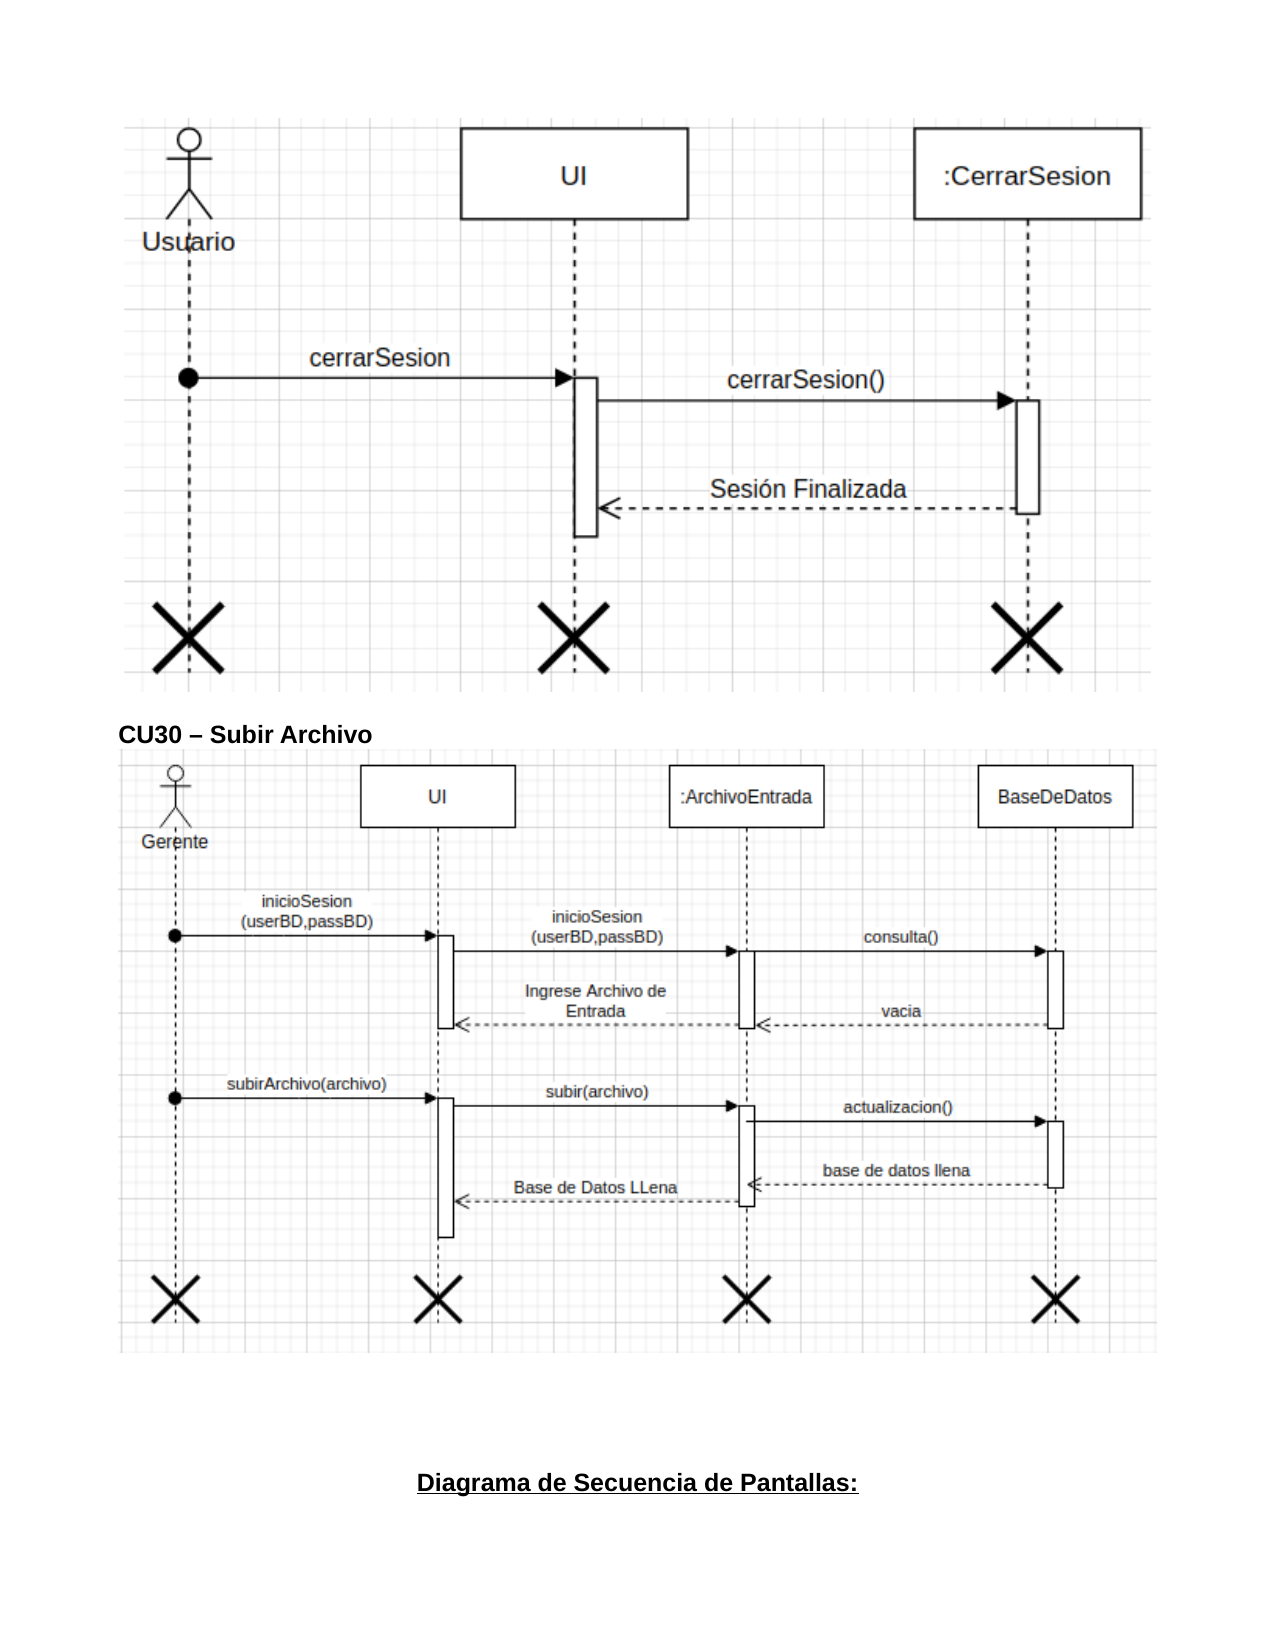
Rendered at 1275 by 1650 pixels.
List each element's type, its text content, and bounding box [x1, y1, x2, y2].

text Diagrama de Secuencia de Pantallas: [118, 1467, 1157, 1496]
picture [124, 118, 1151, 692]
picture [118, 749, 1157, 1353]
text CU30 – Subir Archivo [118, 720, 1157, 749]
